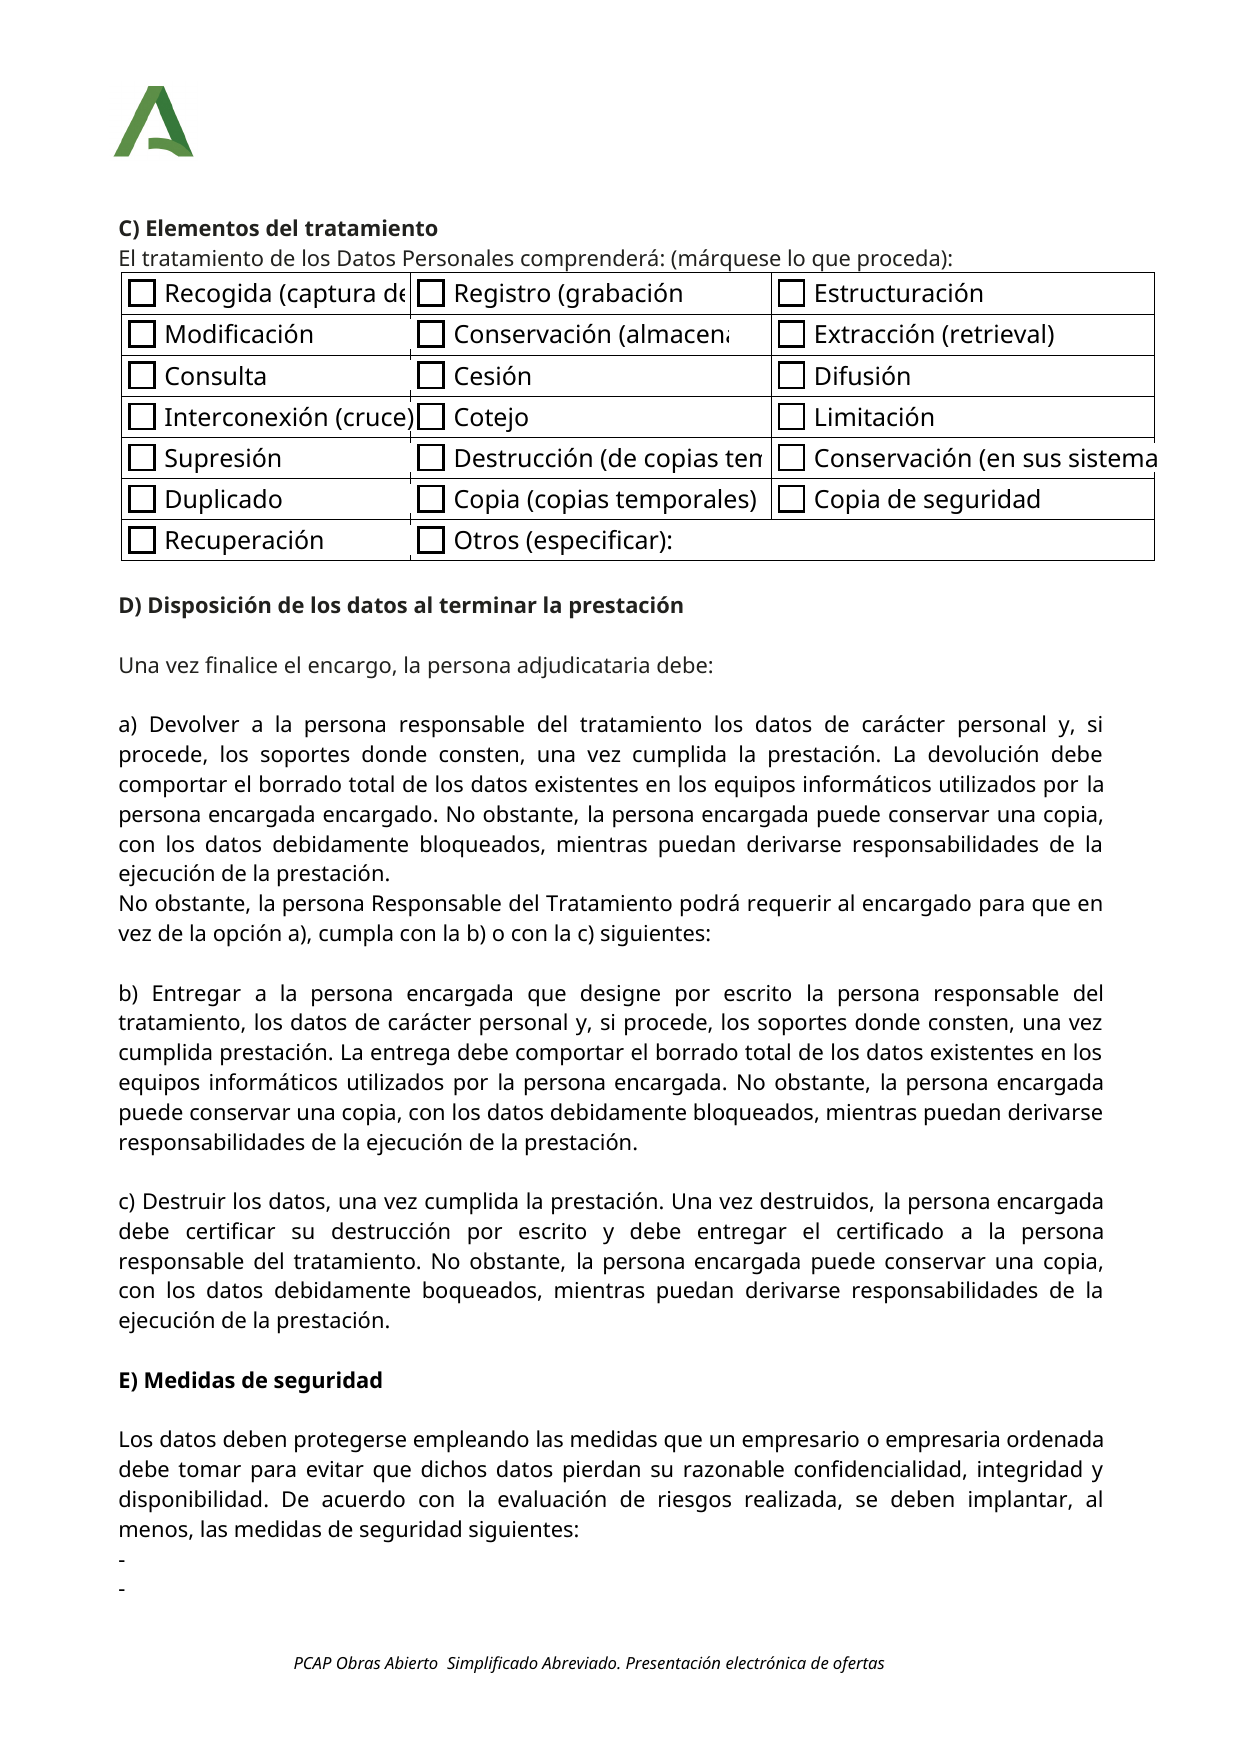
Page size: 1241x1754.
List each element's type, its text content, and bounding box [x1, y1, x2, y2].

table_cell [122, 397, 410, 437]
text b) Entregar a la persona encargada que designe por escrito la persona responsable del tratamiento, los datos de carácter personal y, si procede, los soportes donde consten, una vez cumplida prestación. La entrega debe comportar el borrado total de los datos existentes en los equipos informáticos utilizados por la persona encargada. No obstante, la persona encargada puede conservar una copia, con los datos debidamente bloqueados, mientras puedan derivarse responsabilidades de la ejecución de la prestación. [118, 977, 1104, 1156]
table_cell [122, 356, 410, 396]
table_header [411, 273, 771, 313]
text E) Medidas de seguridad [118, 1365, 1104, 1394]
table_cell [411, 520, 1154, 560]
table_cell [122, 520, 410, 560]
table_cell [772, 397, 1154, 437]
table_header [772, 273, 1154, 313]
table_cell [122, 479, 410, 519]
table_cell [411, 479, 771, 519]
text El tratamiento de los Datos Personales comprenderá: (márquese lo que proceda): [118, 242, 1104, 272]
text - [118, 1573, 1104, 1603]
table_cell [122, 315, 410, 354]
text Los datos deben protegerse empleando las medidas que un empresario o empresaria ordenada debe tomar para evitar que dichos datos pierdan su razonable confidencialidad, integridad y disponibilidad. De acuerdo con la evaluación de riesgos realizada, se deben implantar, al menos, las medidas de seguridad siguientes: [118, 1424, 1104, 1543]
text C) Elementos del tratamiento [118, 213, 1104, 242]
text a) Devolver a la persona responsable del tratamiento los datos de carácter personal y, si procede, los soportes donde consten, una vez cumplida la prestación. La devolución debe comportar el borrado total de los datos existentes en los equipos informáticos utilizados por la persona encargada encargado. No obstante, la persona encargada puede conservar una copia, con los datos debidamente bloqueados, mientras puedan derivarse responsabilidades de la ejecución de la prestación. [118, 709, 1104, 888]
table_cell [772, 356, 1154, 396]
table_header [122, 273, 410, 313]
picture [109, 81, 198, 161]
table_cell [411, 315, 771, 354]
text - [118, 1543, 1104, 1573]
table_cell [411, 438, 771, 478]
table_cell [411, 397, 771, 437]
table_cell [772, 479, 1154, 519]
table_cell [411, 356, 771, 396]
text No obstante, la persona Responsable del Tratamiento podrá requerir al encargado para que en vez de la opción a), cumpla con la b) o con la c) siguientes: [118, 888, 1104, 948]
text Una vez finalice el encargo, la persona adjudicataria debe: [118, 650, 1104, 679]
table_cell [772, 438, 1154, 478]
table_cell [772, 315, 1154, 354]
text D) Disposición de los datos al terminar la prestación [118, 590, 1104, 620]
text c) Destruir los datos, una vez cumplida la prestación. Una vez destruidos, la persona encargada debe certificar su destrucción por escrito y debe entregar el certificado a la persona responsable del tratamiento. No obstante, la persona encargada puede conservar una copia, con los datos debidamente boqueados, mientras puedan derivarse responsabilidades de la ejecución de la prestación. [118, 1186, 1104, 1335]
table_cell [122, 438, 410, 478]
